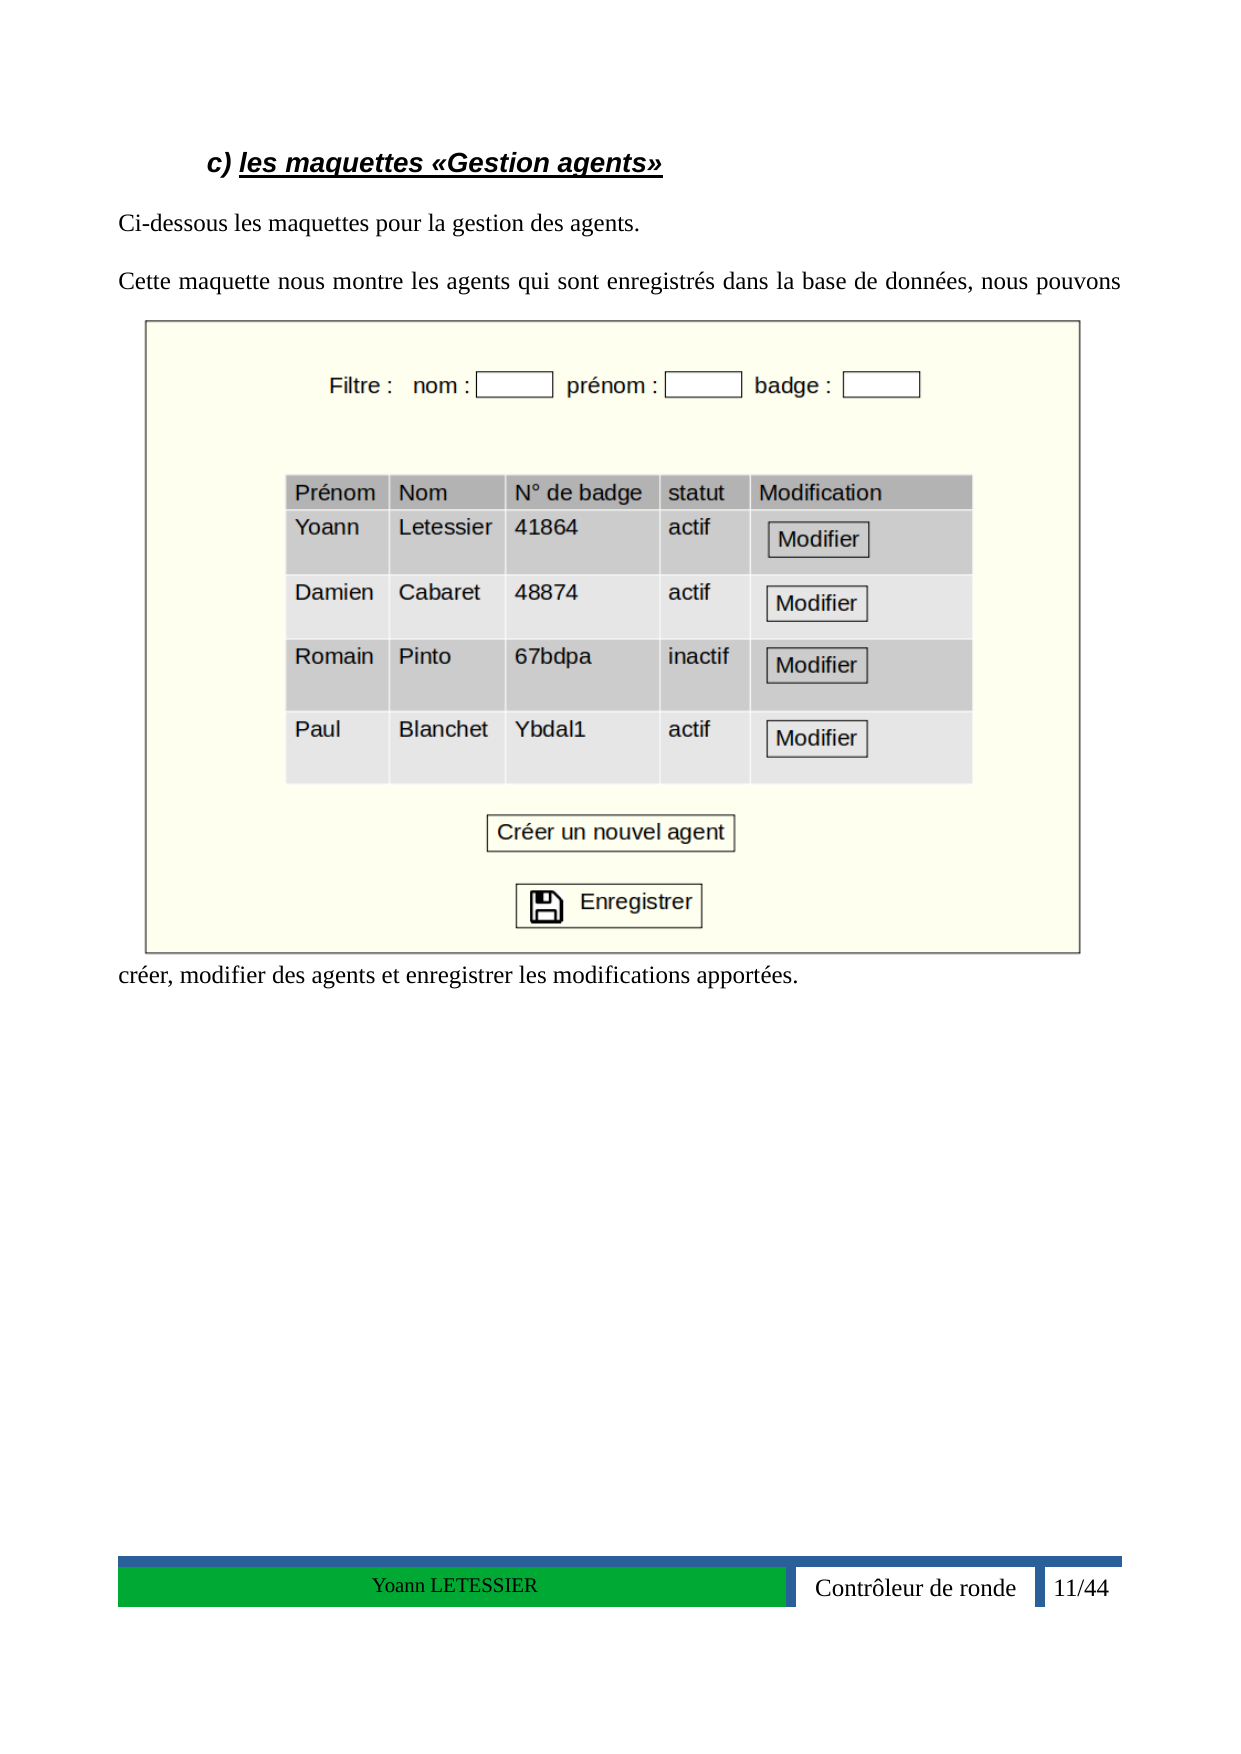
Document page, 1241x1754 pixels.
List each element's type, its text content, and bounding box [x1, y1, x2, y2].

subtitle les maquettes «Gestion agents» [118, 147, 1122, 179]
text Ci-dessous les maquettes pour la gestion des agents. [118, 208, 1122, 237]
picture [140, 317, 1086, 960]
text Cette maquette nous montre les agents qui sont enregistrés dans la base de données, nous pouvons créer, modifier des agents et enregistrer les modifications apportées. [118, 266, 1122, 989]
